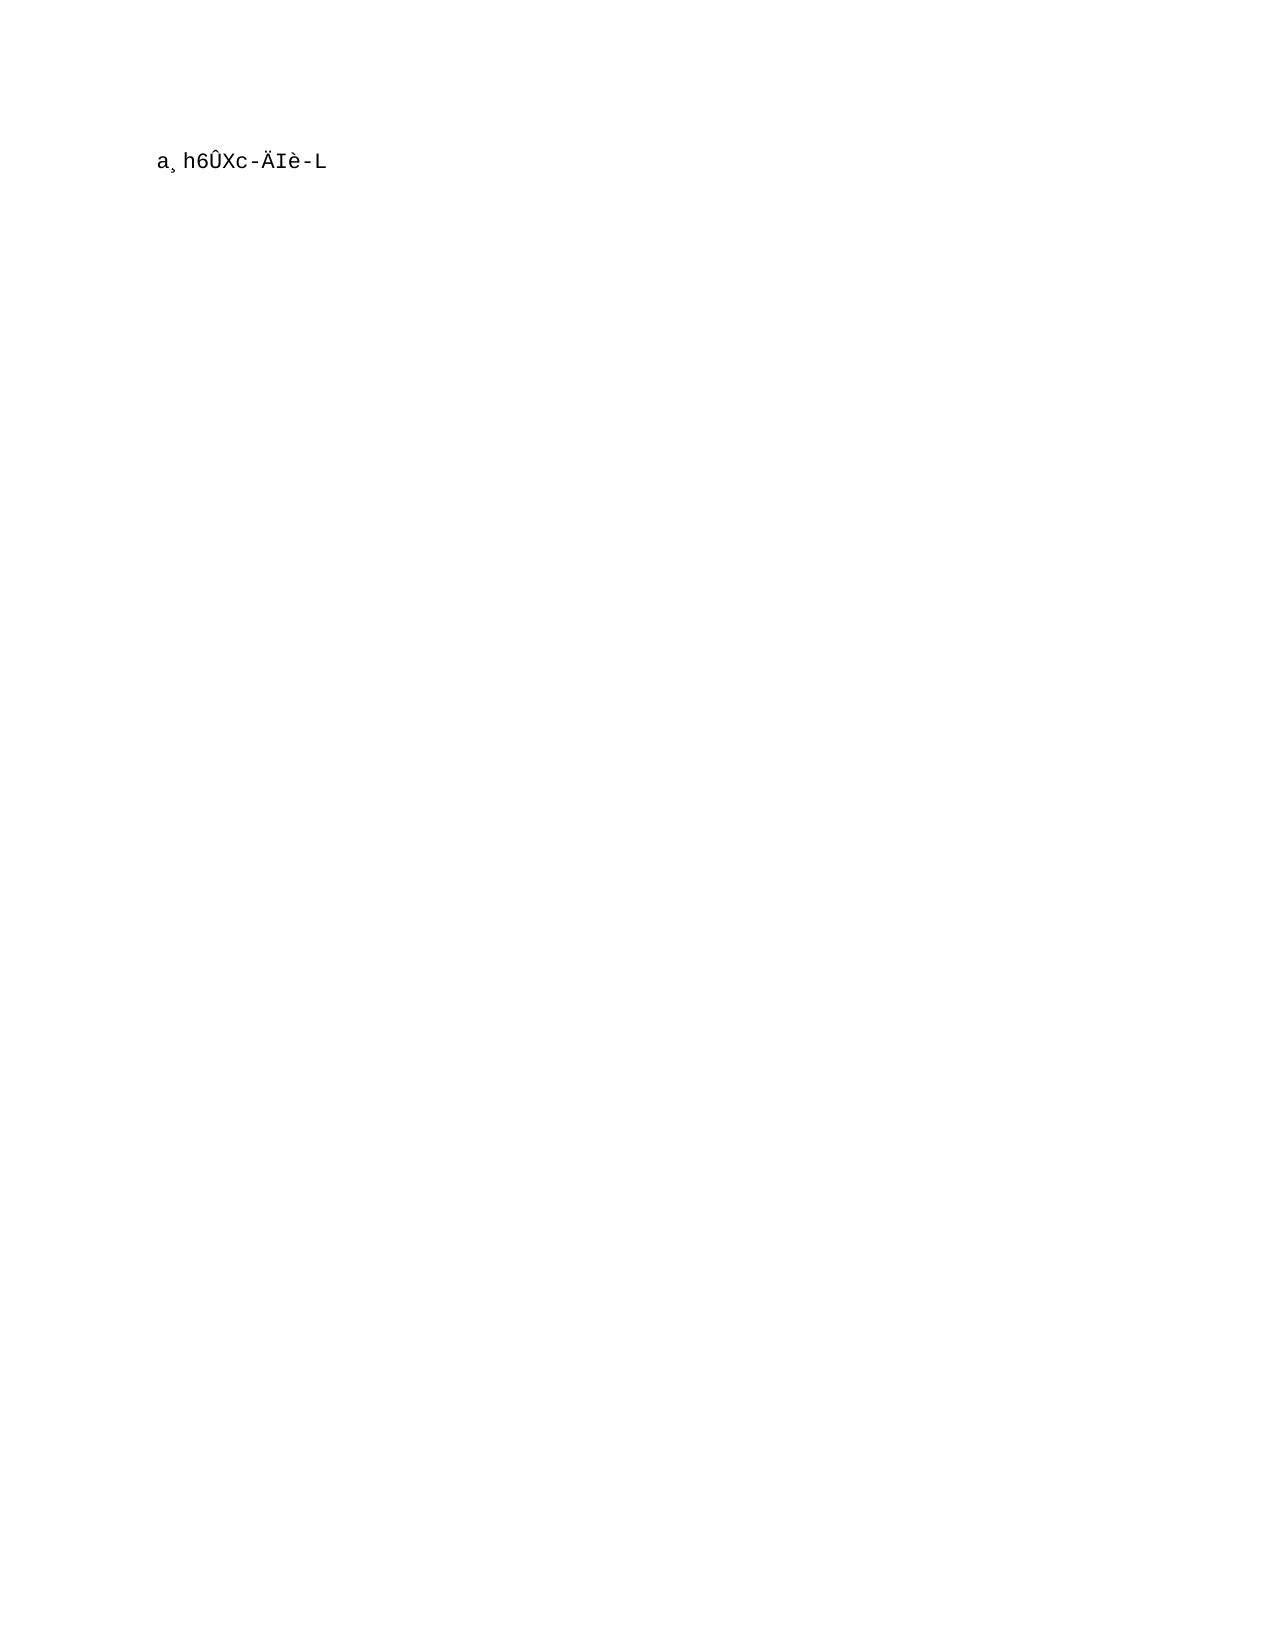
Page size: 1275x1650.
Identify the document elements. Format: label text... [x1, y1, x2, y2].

text a¸h6ÛXc‑ÄIè-L [156, 150, 1118, 175]
